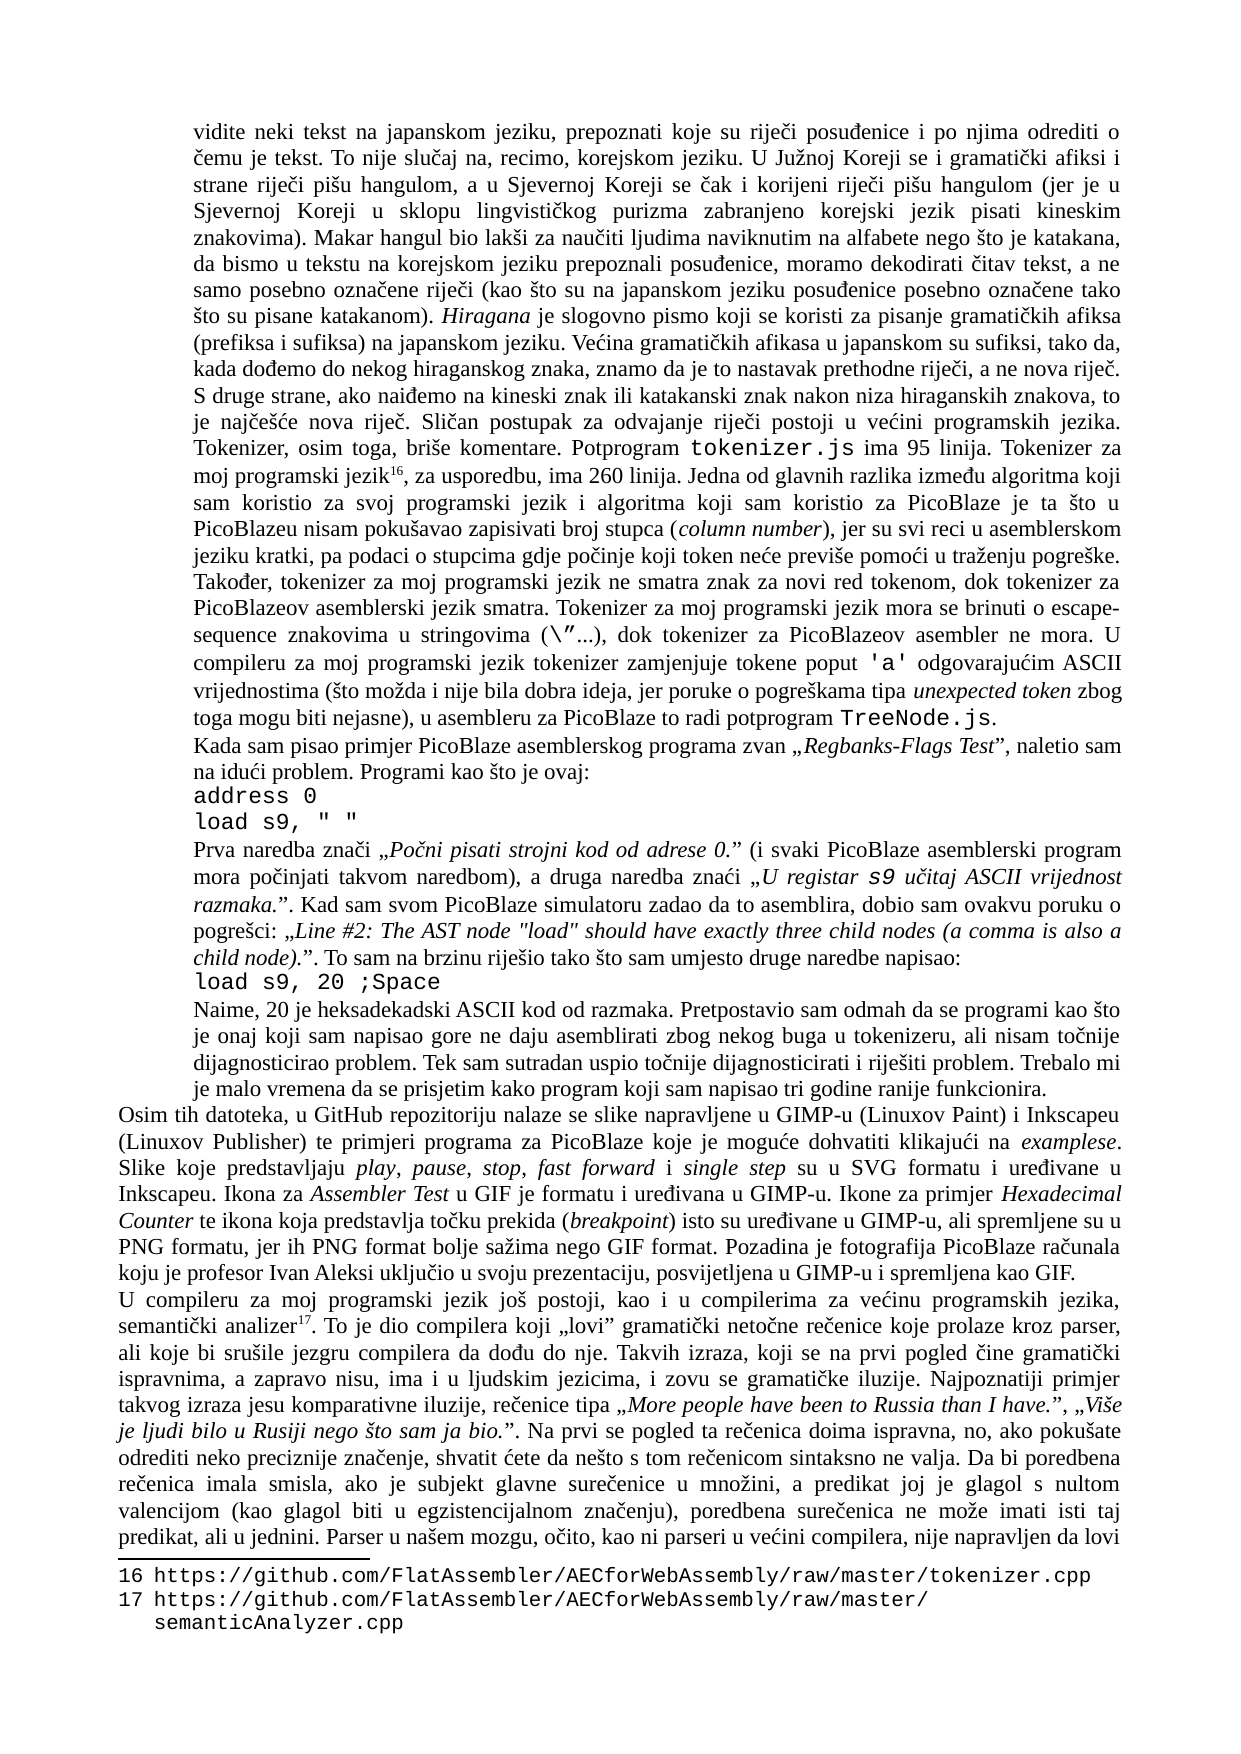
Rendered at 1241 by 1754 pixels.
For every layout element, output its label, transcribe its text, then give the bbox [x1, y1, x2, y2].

list Prva naredba znači „Počni pisati strojni kod od adrese 0.” (i svaki PicoBlaze asemblerski program mora počinjati takvom naredbom), a druga naredba znaći „U registar s9 učitaj ASCII vrijednost razmaka.”. Kad sam svom PicoBlaze simulatoru zadao da to asemblira, dobio sam ovakvu poruku o pogrešci: „Line #2: The AST node "load" should have exactly three child nodes (a comma is also a child node).”. To sam na brzinu riješio tako što sam umjesto druge naredbe napisao: [156, 836, 1122, 970]
text Osim tih datoteka, u GitHub repozitoriju nalaze se slike napravljene u GIMP-u (Linuxov Paint) i Inkscapeu (Linuxov Publisher) te primjeri programa za PicoBlaze koje je moguće dohvatiti klikajući na examplese. Slike koje predstavljaju play, pause, stop, fast forward i single step su u SVG formatu i uređivane u Inkscapeu. Ikona za Assembler Test u GIF je formatu i uređivana u GIMP-u. Ikone za primjer Hexadecimal Counter te ikona koja predstavlja točku prekida (breakpoint) isto su uređivane u GIMP-u, ali spremljene su u PNG formatu, jer ih PNG format bolje sažima nego GIF format. Pozadina je fotografija PicoBlaze računala koju je profesor Ivan Aleksi uključio u svoju prezentaciju, posvijetljena u GIMP-u i spremljena kao GIF. [118, 1101, 1122, 1286]
list address 0 [156, 784, 1122, 810]
list Kada sam pisao primjer PicoBlaze asemblerskog programa zvan „Regbanks-Flags Test”, naletio sam na idući problem. Programi kao što je ovaj: [156, 732, 1122, 784]
list https://github.com/FlatAssembler/AECforWebAssembly/raw/master/tokenizer.cpp [118, 1565, 1122, 1588]
list Naime, 20 je heksadekadski ASCII kod od razmaka. Pretpostavio sam odmah da se programi kao što je onaj koji sam napisao gore ne daju asemblirati zbog nekog buga u tokenizeru, ali nisam točnije dijagnosticirao problem. Tek sam sutradan uspio točnije dijagnosticirati i riješiti problem. Trebalo mi je malo vremena da se prisjetim kako program koji sam napisao tri godine ranije funkcionira. [156, 996, 1122, 1101]
list load s9, " " [156, 810, 1122, 836]
text https://github.com/FlatAssembler/AECforWebAssembly/raw/master/semanticAnalyzer.cpp [118, 1588, 1122, 1636]
list load s9, 20 ;Space [156, 970, 1122, 996]
text U compileru za moj programski jezik još postoji, kao i u compilerima za većinu programskih jezika, semantički analizer. To je dio compilera koji „lovi” gramatički netočne rečenice koje prolaze kroz parser, ali koje bi srušile jezgru compilera da dođu do nje. Takvih izraza, koji se na prvi pogled čine gramatički ispravnima, a zapravo nisu, ima i u ljudskim jezicima, i zovu se gramatičke iluzije. Najpoznatiji primjer takvog izraza jesu komparativne iluzije, rečenice tipa „More people have been to Russia than I have.”, „Više je ljudi bilo u Rusiji nego što sam ja bio.”. Na prvi se pogled ta rečenica doima ispravna, no, ako pokušate odrediti neko preciznije značenje, shvatit ćete da nešto s tom rečenicom sintaksno ne valja. Da bi poredbena rečenica imala smisla, ako je subjekt glavne surečenice u množini, a predikat joj je glagol s nultom valencijom (kao glagol biti u egzistencijalnom značenju), poredbena surečenica ne može imati isti taj predikat, ali u jednini. Parser u našem mozgu, očito, kao ni parseri u većini compilera, nije napravljen da lovi [118, 1286, 1122, 1549]
list vidite neki tekst na japanskom jeziku, prepoznati koje su riječi posuđenice i po njima odrediti o čemu je tekst. To nije slučaj na, recimo, korejskom jeziku. U Južnoj Koreji se i gramatički afiksi i strane riječi pišu hangulom, a u Sjevernoj Koreji se čak i korijeni riječi pišu hangulom (jer je u Sjevernoj Koreji u sklopu lingvističkog purizma zabranjeno korejski jezik pisati kineskim znakovima). Makar hangul bio lakši za naučiti ljudima naviknutim na alfabete nego što je katakana, da bismo u tekstu na korejskom jeziku prepoznali posuđenice, moramo dekodirati čitav tekst, a ne samo posebno označene riječi (kao što su na japanskom jeziku posuđenice posebno označene tako što su pisane katakanom). Hiragana je slogovno pismo koji se koristi za pisanje gramatičkih afiksa (prefiksa i sufiksa) na japanskom jeziku. Većina gramatičkih afikasa u japanskom su sufiksi, tako da, kada dođemo do nekog hiraganskog znaka, znamo da je to nastavak prethodne riječi, a ne nova riječ. S druge strane, ako naiđemo na kineski znak ili katakanski znak nakon niza hiraganskih znakova, to je najčešće nova riječ. Sličan postupak za odvajanje riječi postoji u većini programskih jezika. Tokenizer, osim toga, briše komentare. Potprogram tokenizer.js ima 95 linija. Tokenizer za moj programski jezik, za usporedbu, ima 260 linija. Jedna od glavnih razlika između algoritma koji sam koristio za svoj programski jezik i algoritma koji sam koristio za PicoBlaze je ta što u PicoBlazeu nisam pokušavao zapisivati broj stupca (column number), jer su svi reci u asemblerskom jeziku kratki, pa podaci o stupcima gdje počinje koji token neće previše pomoći u traženju pogreške. Također, tokenizer za moj programski jezik ne smatra znak za novi red tokenom, dok tokenizer za PicoBlazeov asemblerski jezik smatra. Tokenizer za moj programski jezik mora se brinuti o escape-sequence znakovima u stringovima (\”...), dok tokenizer za PicoBlazeov asembler ne mora. U compileru za moj programski jezik tokenizer zamjenjuje tokene poput 'a' odgovarajućim ASCII vrijednostima (što možda i nije bila dobra ideja, jer poruke o pogreškama tipa unexpected token zbog toga mogu biti nejasne), u asembleru za PicoBlaze to radi potprogram TreeNode.js. [156, 118, 1122, 732]
